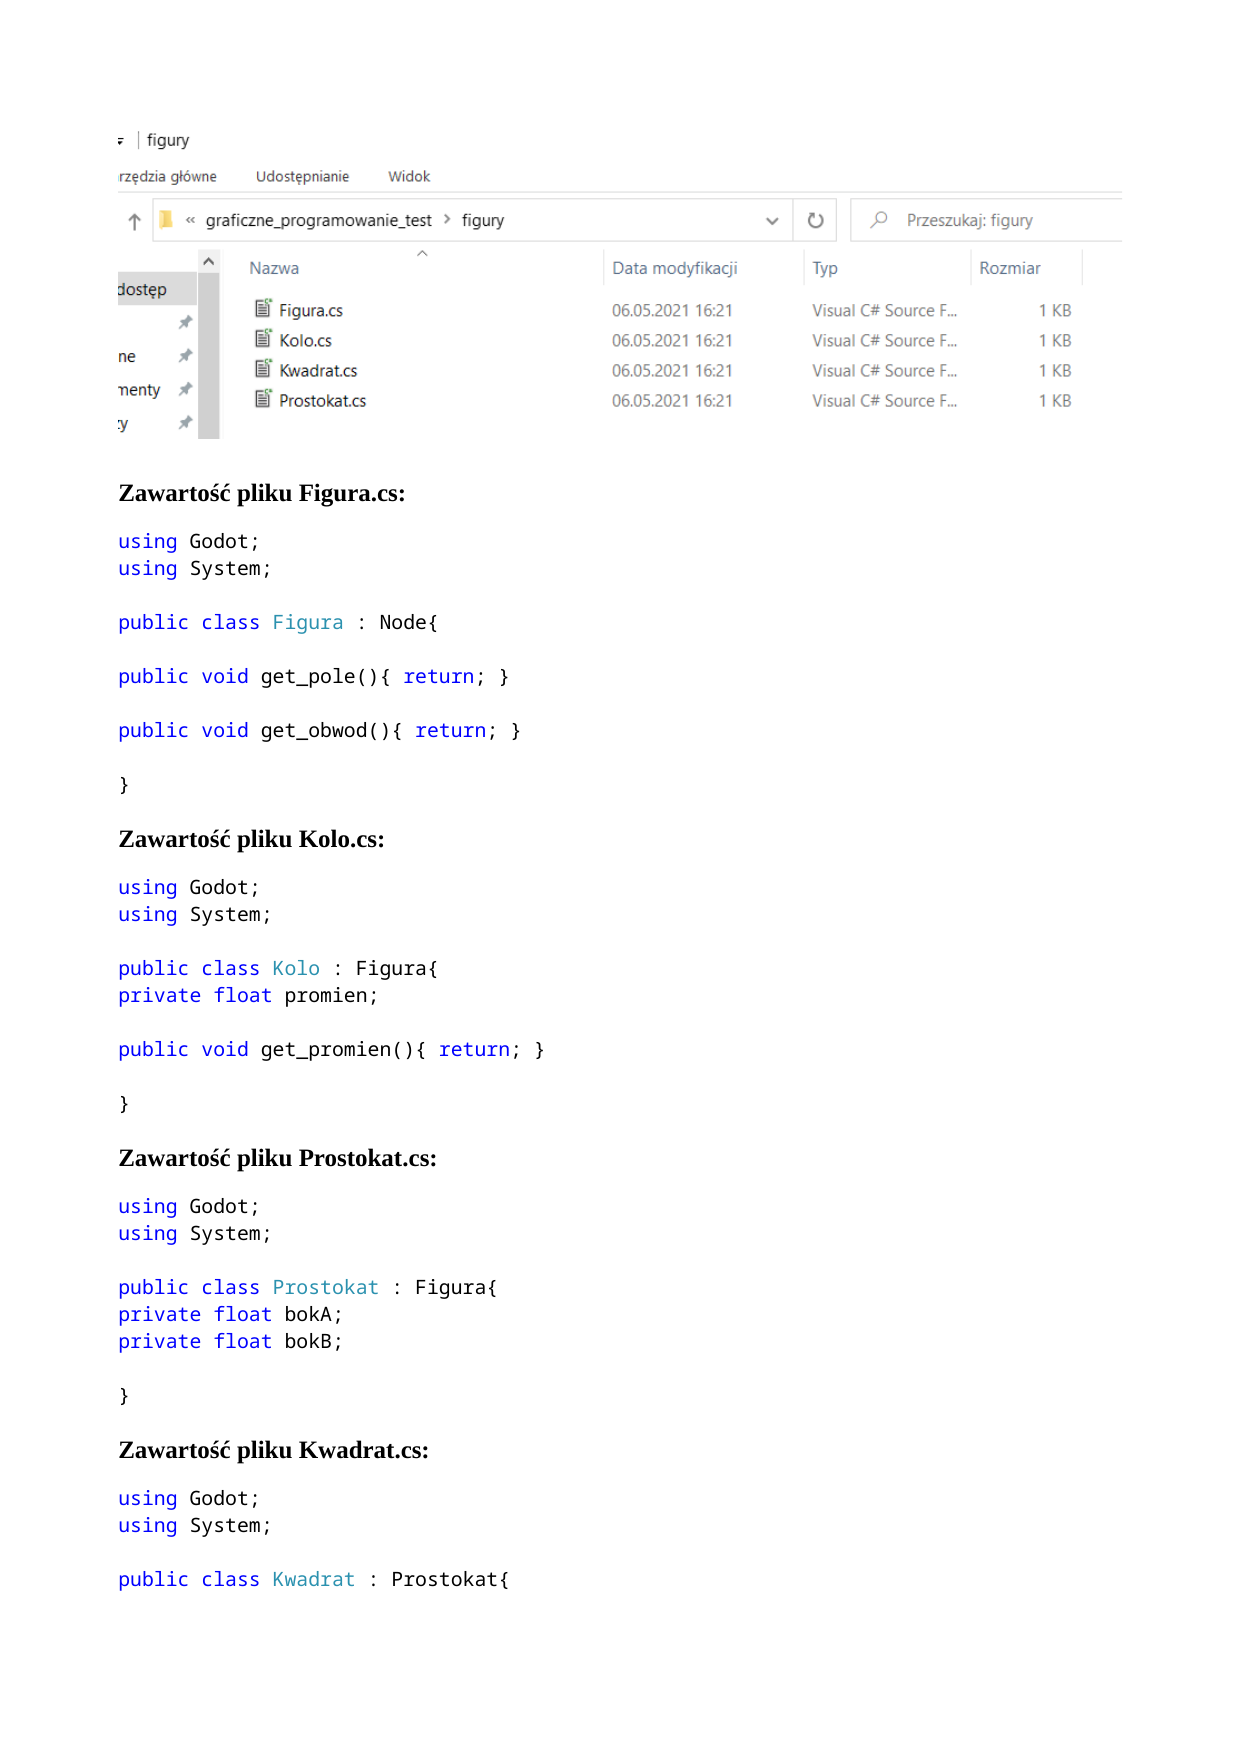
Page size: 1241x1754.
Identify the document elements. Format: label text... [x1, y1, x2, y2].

text Zawartość pliku Prostokat.cs: [118, 1143, 1122, 1172]
text public void get_pole(){ return; } [118, 662, 1122, 689]
text public class Prostokat : Figura{ [118, 1273, 1122, 1300]
text public class Figura : Node{ [118, 608, 1122, 636]
text private float bokB; [118, 1327, 1122, 1354]
text Zawartość pliku Kwadrat.cs: [118, 1435, 1122, 1464]
text Zawartość pliku Kolo.cs: [118, 824, 1122, 853]
text using Godot; [118, 528, 1122, 554]
text using System; [118, 554, 1122, 582]
text } [118, 1381, 1122, 1408]
picture [118, 118, 1123, 439]
text private float promien; [118, 981, 1122, 1008]
text } [118, 770, 1122, 797]
text } [118, 1089, 1122, 1116]
text using System; [118, 1219, 1122, 1246]
text using Godot; [118, 1192, 1122, 1219]
text public void get_obwod(){ return; } [118, 716, 1122, 743]
text public class Kwadrat : Prostokat{ [118, 1565, 1122, 1592]
text public void get_promien(){ return; } [118, 1035, 1122, 1062]
text using Godot; [118, 1484, 1122, 1511]
text using System; [118, 900, 1122, 927]
text Zawartość pliku Figura.cs: [118, 439, 1122, 507]
text private float bokA; [118, 1300, 1122, 1327]
text using Godot; [118, 873, 1122, 900]
text public class Kolo : Figura{ [118, 954, 1122, 981]
text using System; [118, 1511, 1122, 1538]
